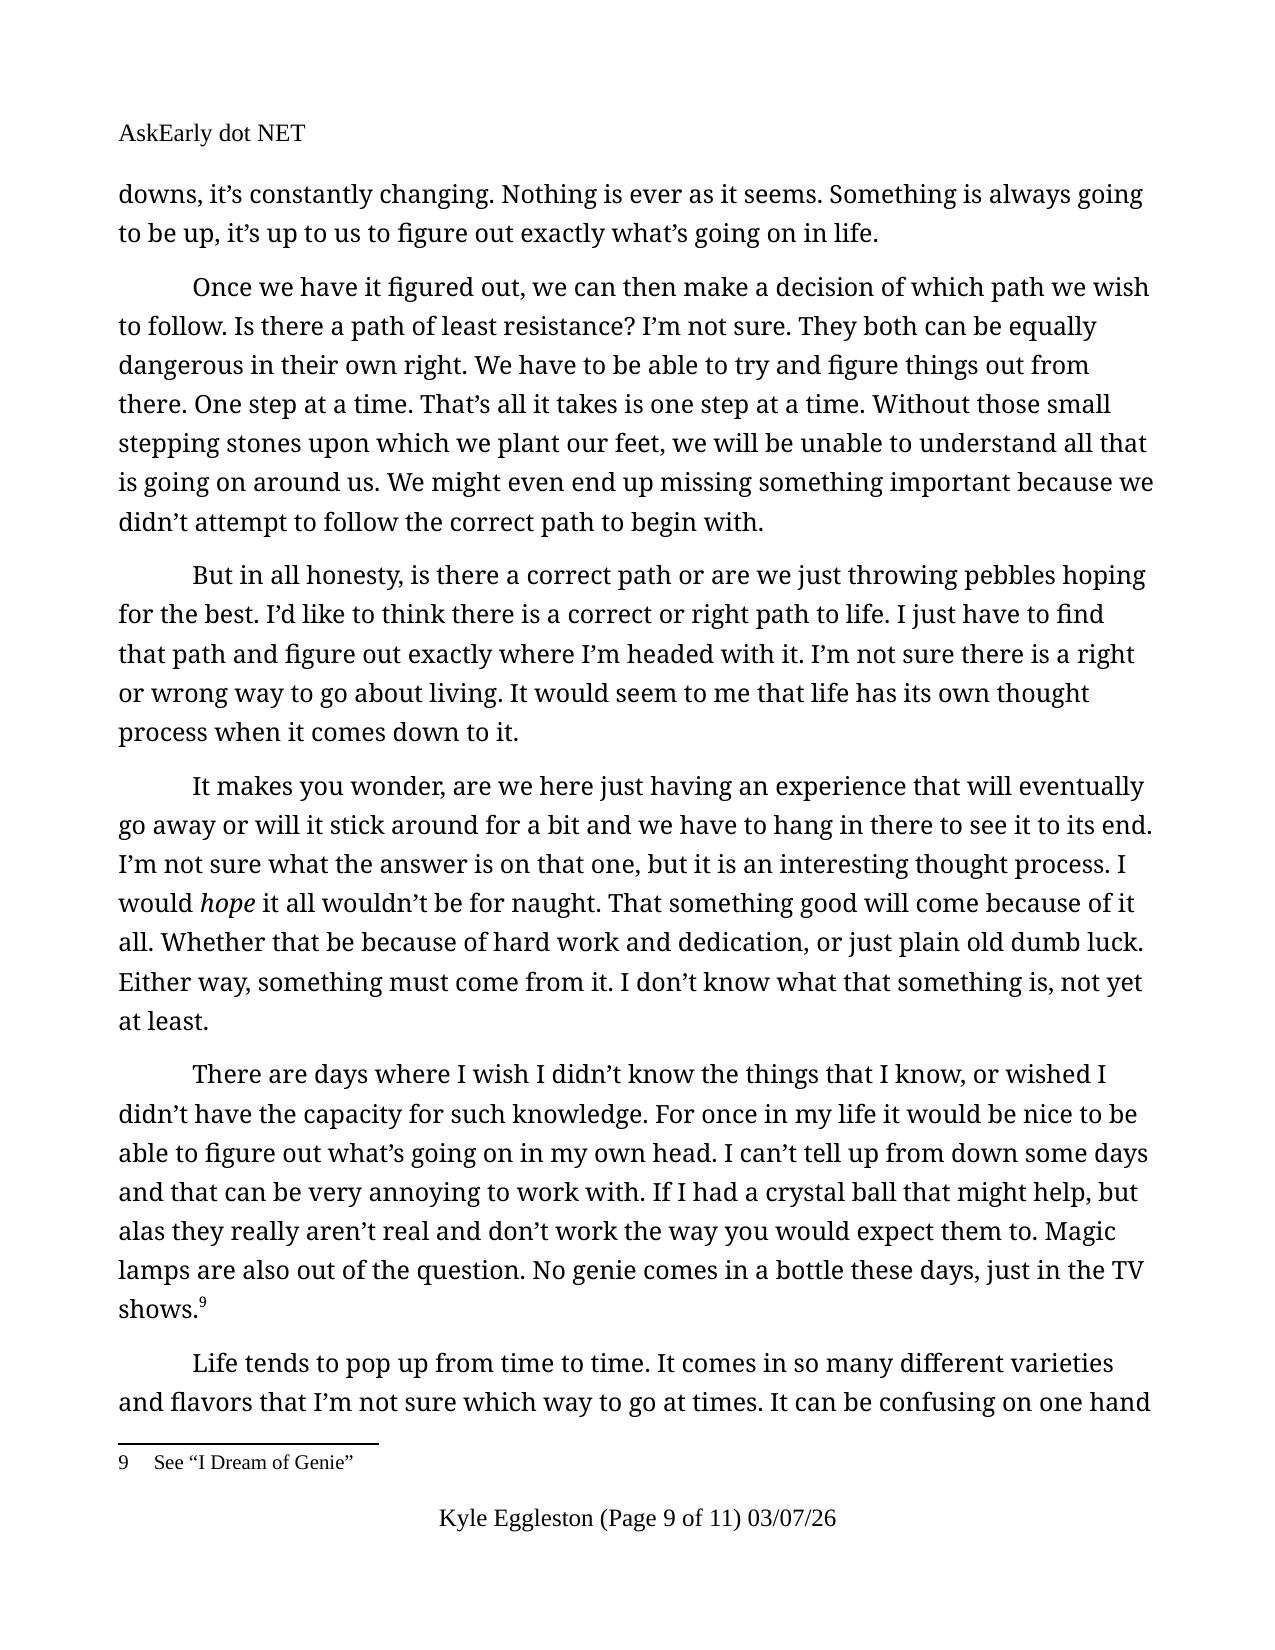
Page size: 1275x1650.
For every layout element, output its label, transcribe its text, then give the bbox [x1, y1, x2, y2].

text Once we have it figured out, we can then make a decision of which path we wish to follow. Is there a path of least resistance? I’m not sure. They both can be equally dangerous in their own right. We have to be able to try and figure things out from there. One step at a time. That’s all it takes is one step at a time. Without those small stepping stones upon which we plant our feet, we will be unable to understand all that is going on around us. We might even end up missing something important because we didn’t attempt to follow the correct path to begin with. [118, 269, 1157, 538]
text But in all honesty, is there a correct path or are we just throwing pebbles hoping for the best. I’d like to think there is a correct or right path to life. I just have to find that path and figure out exactly where I’m headed with it. I’m not sure there is a right or wrong way to go about living. It would seem to me that life has its own thought process when it comes down to it. [118, 558, 1157, 749]
text Life tends to pop up from time to time. It comes in so many different varieties and flavors that I’m not sure which way to go at times. It can be confusing on one hand [118, 1346, 1157, 1419]
text downs, it’s constantly changing. Nothing is ever as it seems. Something is always going to be up, it’s up to us to figure out exactly what’s going on in life. [118, 176, 1157, 249]
text See “I Dream of Genie” [118, 1449, 1157, 1474]
text It makes you wonder, are we here just having an experience that will eventually go away or will it stick around for a bit and we have to hang in there to see it to its end. I’m not sure what the answer is on that one, but it is an interesting thought process. I would hope it all wouldn’t be for naught. That something good will come because of it all. Whether that be because of hard work and dedication, or just plain old dumb luck. Either way, something must come from it. I don’t know what that something is, not yet at least. [118, 768, 1157, 1037]
text There are days where I wish I didn’t know the things that I know, or wished I didn’t have the capacity for such knowledge. For once in my life it would be nice to be able to figure out what’s going on in my own head. I can’t tell up from down some days and that can be very annoying to work with. If I had a crystal ball that might help, but alas they really aren’t real and don’t work the way you would expect them to. Magic lamps are also out of the question. No genie comes in a bottle these days, just in the TV shows. [118, 1057, 1157, 1326]
